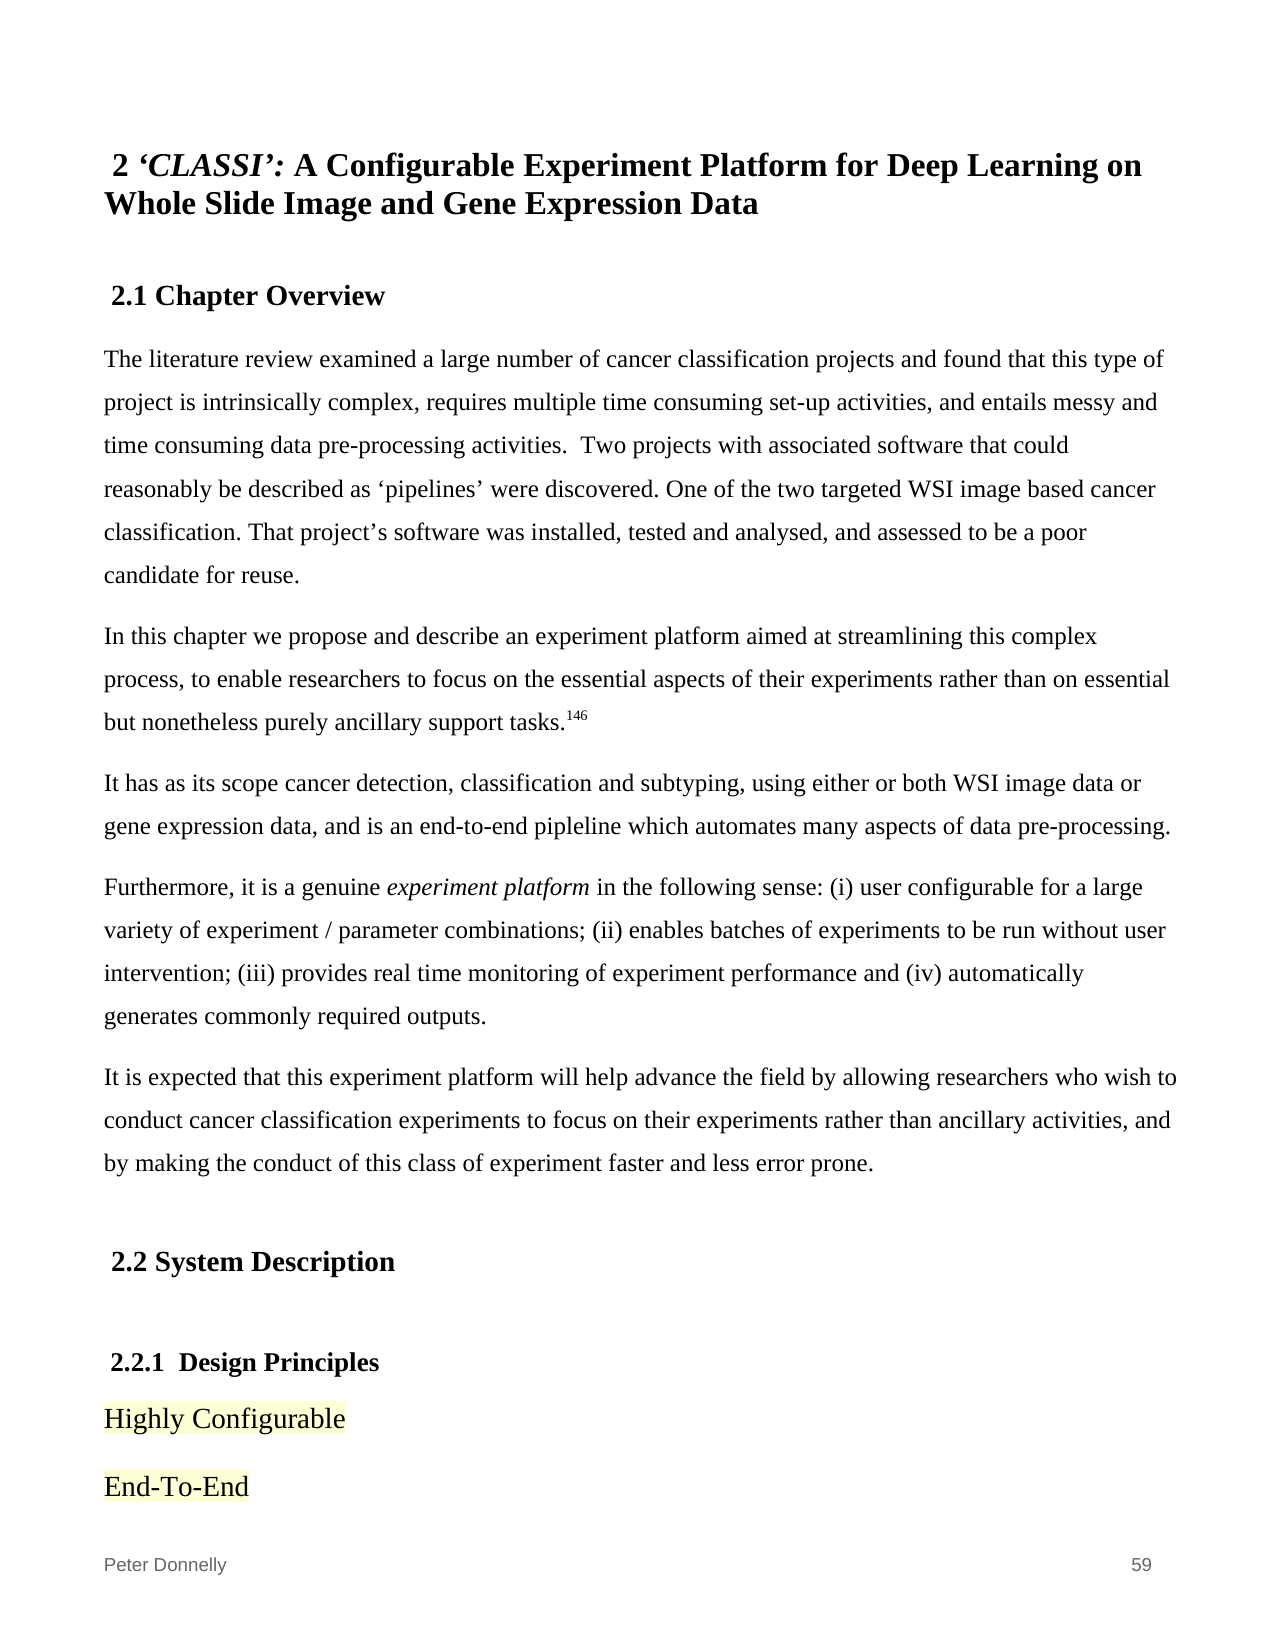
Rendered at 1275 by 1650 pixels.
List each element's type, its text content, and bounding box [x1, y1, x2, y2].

text In this chapter we propose and describe an experiment platform aimed at streamlining this complex process, to enable researchers to focus on the essential aspects of their experiments rather than on essential but nonetheless purely ancillary support tasks. [103, 621, 1181, 736]
text End-To-End [103, 1469, 1181, 1502]
subtitle System Description [103, 1244, 1181, 1278]
text Furthermore, it is a genuine experiment platform in the following sense: (i) user configurable for a large variety of experiment / parameter combinations; (ii) enables batches of experiments to be run without user intervention; (iii) provides real time monitoring of experiment performance and (iv) automatically generates commonly required outputs. [103, 872, 1181, 1030]
text It has as its scope cancer detection, classification and subtyping, using either or both WSI image data or gene expression data, and is an end-to-end pipleline which automates many aspects of data pre-processing. [103, 768, 1181, 840]
text The literature review examined a large number of cancer classification projects and found that this type of project is intrinsically complex, requires multiple time consuming set-up activities, and entails messy and time consuming data pre-processing activities. Two projects with associated software that could reasonably be described as ‘pipelines’ were discovered. One of the two targeted WSI image based cancer classification. That project’s software was installed, tested and analysed, and assessed to be a poor candidate for reuse. [103, 344, 1181, 589]
text It is expected that this experiment platform will help advance the field by allowing researchers who wish to conduct cancer classification experiments to focus on their experiments rather than ancillary activities, and by making the conduct of this class of experiment faster and less error prone. [103, 1062, 1181, 1177]
subtitle Design Principles [103, 1346, 1181, 1377]
subtitle ‘CLASSI’: A Configurable Experiment Platform for Deep Learning on Whole Slide Image and Gene Expression Data [103, 145, 1181, 221]
subtitle Chapter Overview [103, 278, 1181, 312]
text Highly Configurable [103, 1401, 1181, 1434]
